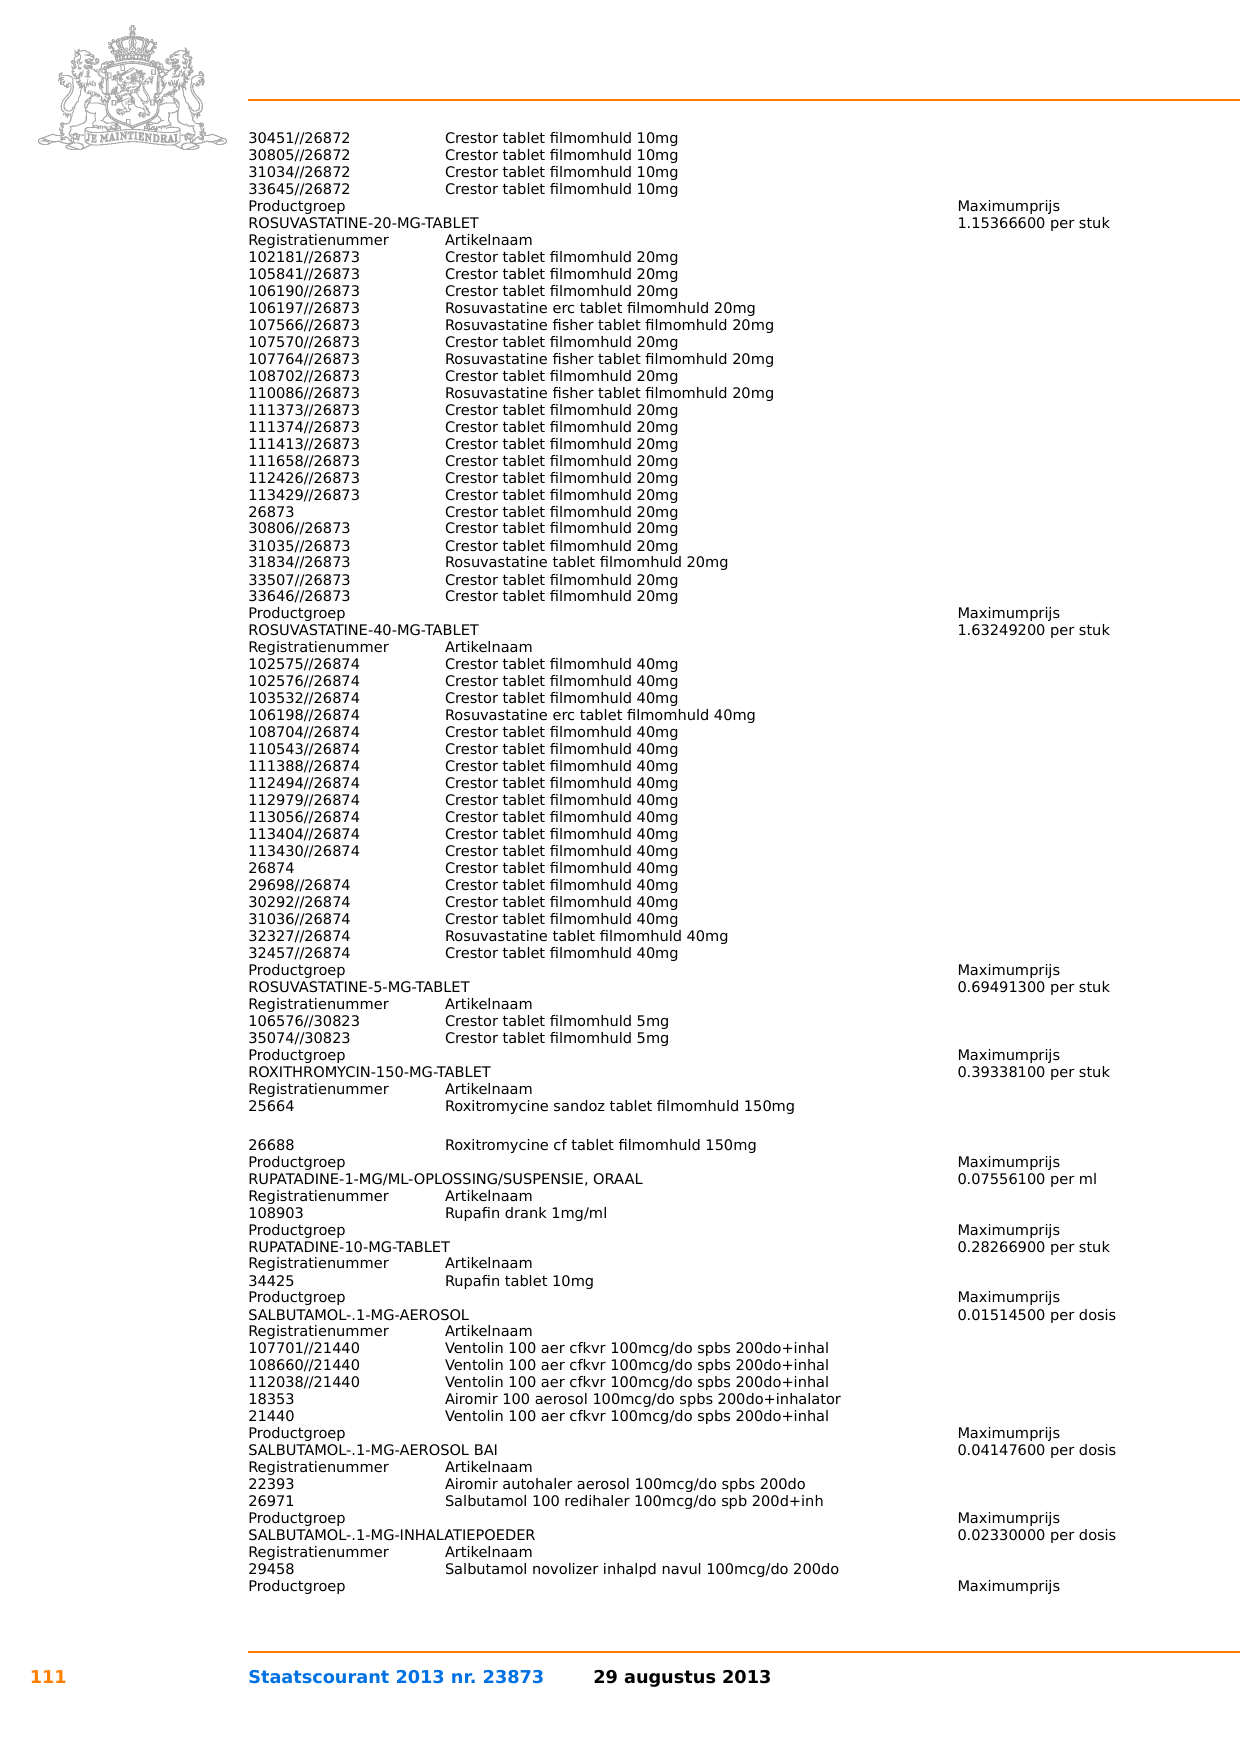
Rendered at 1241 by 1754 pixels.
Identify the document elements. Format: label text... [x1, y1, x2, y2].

table_cell Crestor tablet filmomhuld 10mg [439, 147, 951, 164]
table_cell [951, 843, 1163, 860]
table_cell Crestor tablet filmomhuld 20mg [439, 266, 951, 283]
table_cell [951, 1255, 1163, 1272]
table_cell Ventolin 100 aer cfkvr 100mcg/do spbs 200do+inhal [439, 1408, 951, 1425]
table_cell 110086//26873 [248, 385, 439, 402]
table_cell Productgroep [248, 1510, 439, 1527]
table_cell Crestor tablet filmomhuld 40mg [439, 758, 951, 775]
table_cell 34425 [248, 1273, 439, 1289]
table_cell [439, 198, 951, 215]
table_cell Crestor tablet filmomhuld 40mg [439, 860, 951, 877]
table_header 26688 [248, 1137, 439, 1153]
table_cell Crestor tablet filmomhuld 5mg [439, 1030, 951, 1047]
table_cell ROSUVASTATINE-40-MG-TABLET [248, 622, 951, 639]
table_cell Maximumprijs [951, 1289, 1163, 1306]
table_cell Registratienummer [248, 1323, 439, 1340]
table_cell Artikelnaam [439, 639, 951, 656]
table_cell Maximumprijs [951, 1425, 1163, 1442]
table_cell 35074//30823 [248, 1030, 439, 1047]
table_cell [951, 741, 1163, 758]
table_cell 31834//26873 [248, 554, 439, 571]
table_cell Rupafin tablet 10mg [439, 1273, 951, 1289]
table_cell Productgroep [248, 1578, 439, 1595]
table_cell 31034//26872 [248, 164, 439, 181]
table_cell [439, 1578, 951, 1595]
table_cell [951, 164, 1163, 181]
table_cell [951, 571, 1163, 588]
table_cell 106198//26874 [248, 707, 439, 724]
table_cell 106197//26873 [248, 300, 439, 317]
table_cell [951, 690, 1163, 707]
table_cell Crestor tablet filmomhuld 40mg [439, 911, 951, 928]
table_cell Maximumprijs [951, 1047, 1163, 1064]
table_cell [951, 300, 1163, 317]
table_header [951, 1137, 1163, 1153]
table_cell Rupafin drank 1mg/ml [439, 1205, 951, 1221]
table_cell 18353 [248, 1391, 439, 1408]
table_cell [439, 1289, 951, 1306]
table_cell Crestor tablet filmomhuld 20mg [439, 283, 951, 300]
table_cell [951, 1273, 1163, 1289]
table_cell [951, 1544, 1163, 1561]
table_cell [951, 385, 1163, 402]
table_cell [951, 758, 1163, 775]
table_cell Crestor tablet filmomhuld 40mg [439, 894, 951, 911]
table_cell [951, 707, 1163, 724]
table_cell Rosuvastatine fisher tablet filmomhuld 20mg [439, 317, 951, 334]
table_cell [951, 911, 1163, 928]
table_cell 30805//26872 [248, 147, 439, 164]
table_cell 102181//26873 [248, 249, 439, 266]
table_cell Maximumprijs [951, 605, 1163, 622]
table_cell Crestor tablet filmomhuld 40mg [439, 656, 951, 673]
table_cell [951, 266, 1163, 283]
table_cell [951, 1188, 1163, 1204]
table_cell [951, 945, 1163, 962]
table_cell 26873 [248, 504, 439, 520]
table_cell 0.69491300 per stuk [951, 979, 1163, 996]
table_cell 111374//26873 [248, 419, 439, 436]
table_cell Crestor tablet filmomhuld 40mg [439, 809, 951, 826]
table_cell 107566//26873 [248, 317, 439, 334]
table_cell [951, 1374, 1163, 1391]
table_cell Salbutamol 100 redihaler 100mcg/do spb 200d+inh [439, 1493, 951, 1510]
table_cell Artikelnaam [439, 1255, 951, 1272]
table_cell 103532//26874 [248, 690, 439, 707]
picture [38, 25, 227, 150]
table_header Roxitromycine cf tablet filmomhuld 150mg [439, 1137, 951, 1153]
table_cell SALBUTAMOL-.1-MG-INHALATIEPOEDER [248, 1527, 951, 1544]
table_cell [951, 554, 1163, 571]
table_cell [951, 673, 1163, 690]
table_cell [439, 605, 951, 622]
table_cell 102575//26874 [248, 656, 439, 673]
table_cell [951, 996, 1163, 1013]
table_cell Crestor tablet filmomhuld 10mg [439, 164, 951, 181]
table_cell Crestor tablet filmomhuld 20mg [439, 588, 951, 605]
table_cell Productgroep [248, 605, 439, 622]
table_cell 30806//26873 [248, 520, 439, 537]
table_cell 32457//26874 [248, 945, 439, 962]
table_cell [951, 1013, 1163, 1030]
table_cell 111658//26873 [248, 453, 439, 469]
table_cell 0.28266900 per stuk [951, 1239, 1163, 1255]
table_cell Crestor tablet filmomhuld 5mg [439, 1013, 951, 1030]
table_cell 29458 [248, 1561, 439, 1578]
table_cell Artikelnaam [439, 1459, 951, 1476]
table_cell Artikelnaam [439, 996, 951, 1013]
table_cell Registratienummer [248, 1459, 439, 1476]
table_cell 112494//26874 [248, 775, 439, 792]
table_cell [951, 351, 1163, 368]
table_cell 29698//26874 [248, 877, 439, 894]
table_cell Registratienummer [248, 996, 439, 1013]
table_cell Productgroep [248, 1425, 439, 1442]
table_cell 22393 [248, 1476, 439, 1493]
table_cell 31036//26874 [248, 911, 439, 928]
table_cell 21440 [248, 1408, 439, 1425]
table_cell Productgroep [248, 1221, 439, 1238]
table_cell Crestor tablet filmomhuld 20mg [439, 504, 951, 520]
table_cell [951, 453, 1163, 469]
table_cell 0.01514500 per dosis [951, 1306, 1163, 1323]
table_cell [951, 792, 1163, 809]
table_cell 113430//26874 [248, 843, 439, 860]
table_cell RUPATADINE-10-MG-TABLET [248, 1239, 951, 1255]
table_cell Crestor tablet filmomhuld 20mg [439, 520, 951, 537]
table_cell Crestor tablet filmomhuld 40mg [439, 690, 951, 707]
table_cell [439, 1425, 951, 1442]
table_cell Ventolin 100 aer cfkvr 100mcg/do spbs 200do+inhal [439, 1374, 951, 1391]
table_cell [951, 1408, 1163, 1425]
table_cell [951, 1493, 1163, 1510]
table_cell [951, 538, 1163, 554]
table_cell 108702//26873 [248, 368, 439, 384]
table_cell 108704//26874 [248, 724, 439, 741]
table_cell 1.15366600 per stuk [951, 215, 1163, 232]
table_cell Rosuvastatine erc tablet filmomhuld 40mg [439, 707, 951, 724]
table_cell 33646//26873 [248, 588, 439, 605]
table_cell SALBUTAMOL-.1-MG-AEROSOL BAI [248, 1442, 951, 1459]
table_cell 108660//21440 [248, 1357, 439, 1374]
table_cell Crestor tablet filmomhuld 20mg [439, 453, 951, 469]
table_cell [951, 1561, 1163, 1578]
table_cell 30451//26872 [248, 130, 439, 147]
table_cell 32327//26874 [248, 928, 439, 945]
table_cell 25664 [248, 1098, 439, 1115]
table_cell 107764//26873 [248, 351, 439, 368]
table_cell Productgroep [248, 962, 439, 979]
table_cell Maximumprijs [951, 962, 1163, 979]
table_cell 108903 [248, 1205, 439, 1221]
table_cell 33507//26873 [248, 571, 439, 588]
table_cell 107570//26873 [248, 334, 439, 351]
table_cell 0.07556100 per ml [951, 1171, 1163, 1187]
table_cell Crestor tablet filmomhuld 40mg [439, 826, 951, 843]
table_cell [951, 402, 1163, 418]
table_cell [951, 249, 1163, 266]
table_cell 1.63249200 per stuk [951, 622, 1163, 639]
table_cell 26874 [248, 860, 439, 877]
table_cell 31035//26873 [248, 538, 439, 554]
table_cell Artikelnaam [439, 1188, 951, 1204]
table_cell Maximumprijs [951, 1221, 1163, 1238]
table_cell Crestor tablet filmomhuld 40mg [439, 775, 951, 792]
table_cell Crestor tablet filmomhuld 20mg [439, 486, 951, 503]
table_cell 0.02330000 per dosis [951, 1527, 1163, 1544]
table_cell Registratienummer [248, 232, 439, 249]
table_cell Ventolin 100 aer cfkvr 100mcg/do spbs 200do+inhal [439, 1357, 951, 1374]
table_cell [951, 877, 1163, 894]
table_cell Crestor tablet filmomhuld 40mg [439, 877, 951, 894]
table_cell [439, 1154, 951, 1171]
table_cell Crestor tablet filmomhuld 40mg [439, 673, 951, 690]
table_cell 111413//26873 [248, 436, 439, 452]
table_cell [951, 147, 1163, 164]
table_cell 111388//26874 [248, 758, 439, 775]
table_cell Crestor tablet filmomhuld 40mg [439, 792, 951, 809]
table_cell [951, 419, 1163, 436]
table_cell 112038//21440 [248, 1374, 439, 1391]
table_cell [951, 860, 1163, 877]
table_cell 30292//26874 [248, 894, 439, 911]
table_cell Productgroep [248, 198, 439, 215]
table_cell 0.39338100 per stuk [951, 1064, 1163, 1081]
table_cell [951, 283, 1163, 300]
table_cell ROSUVASTATINE-20-MG-TABLET [248, 215, 951, 232]
table_cell SALBUTAMOL-.1-MG-AEROSOL [248, 1306, 951, 1323]
table_cell Crestor tablet filmomhuld 20mg [439, 334, 951, 351]
table_cell Artikelnaam [439, 1544, 951, 1561]
table_cell Productgroep [248, 1047, 439, 1064]
table_cell 110543//26874 [248, 741, 439, 758]
table_cell [951, 368, 1163, 384]
table_cell Rosuvastatine tablet filmomhuld 40mg [439, 928, 951, 945]
table_cell 112426//26873 [248, 470, 439, 486]
table_cell Artikelnaam [439, 1323, 951, 1340]
table_cell Maximumprijs [951, 1510, 1163, 1527]
table_cell [951, 826, 1163, 843]
table_cell 105841//26873 [248, 266, 439, 283]
table_cell [951, 520, 1163, 537]
table_cell [951, 181, 1163, 198]
table_cell ROXITHROMYCIN-150-MG-TABLET [248, 1064, 951, 1081]
table_cell [951, 656, 1163, 673]
table_cell Productgroep [248, 1154, 439, 1171]
table_cell 33645//26872 [248, 181, 439, 198]
table_cell [951, 504, 1163, 520]
table_cell 106576//30823 [248, 1013, 439, 1030]
table_cell Crestor tablet filmomhuld 10mg [439, 130, 951, 147]
table_cell [439, 1221, 951, 1238]
table_cell [951, 1081, 1163, 1098]
table_cell 0.04147600 per dosis [951, 1442, 1163, 1459]
table_cell 106190//26873 [248, 283, 439, 300]
table_cell [439, 1047, 951, 1064]
table_cell Roxitromycine sandoz tablet filmomhuld 150mg [439, 1098, 951, 1115]
table_cell [951, 1476, 1163, 1493]
table_cell Crestor tablet filmomhuld 20mg [439, 436, 951, 452]
table_cell 112979//26874 [248, 792, 439, 809]
table_cell Maximumprijs [951, 1154, 1163, 1171]
table_cell Crestor tablet filmomhuld 40mg [439, 945, 951, 962]
table_cell [951, 894, 1163, 911]
table_cell [951, 1357, 1163, 1374]
table_cell [951, 928, 1163, 945]
table_cell [951, 1323, 1163, 1340]
table_cell Maximumprijs [951, 1578, 1163, 1595]
table_cell Registratienummer [248, 1188, 439, 1204]
table_cell Crestor tablet filmomhuld 20mg [439, 419, 951, 436]
table_cell 111373//26873 [248, 402, 439, 418]
table_cell [951, 232, 1163, 249]
table_cell Productgroep [248, 1289, 439, 1306]
table_cell Rosuvastatine fisher tablet filmomhuld 20mg [439, 351, 951, 368]
table_cell Crestor tablet filmomhuld 20mg [439, 402, 951, 418]
table_cell Airomir 100 aerosol 100mcg/do spbs 200do+inhalator [439, 1391, 951, 1408]
table_cell [439, 1510, 951, 1527]
table_cell Airomir autohaler aerosol 100mcg/do spbs 200do [439, 1476, 951, 1493]
table_cell [951, 334, 1163, 351]
table_cell Crestor tablet filmomhuld 20mg [439, 470, 951, 486]
table_cell 26971 [248, 1493, 439, 1510]
table_cell Artikelnaam [439, 1081, 951, 1098]
table_cell [951, 724, 1163, 741]
table_cell 113056//26874 [248, 809, 439, 826]
table_cell Artikelnaam [439, 232, 951, 249]
table_cell [951, 639, 1163, 656]
table_cell Maximumprijs [951, 198, 1163, 215]
table_cell Registratienummer [248, 639, 439, 656]
table_cell 113404//26874 [248, 826, 439, 843]
table_cell [951, 470, 1163, 486]
table_cell [951, 775, 1163, 792]
table_cell Rosuvastatine fisher tablet filmomhuld 20mg [439, 385, 951, 402]
table_cell [951, 436, 1163, 452]
table_cell Crestor tablet filmomhuld 40mg [439, 741, 951, 758]
table_cell [439, 962, 951, 979]
table_cell Crestor tablet filmomhuld 20mg [439, 538, 951, 554]
table_cell 113429//26873 [248, 486, 439, 503]
table_cell [951, 486, 1163, 503]
table_cell [951, 588, 1163, 605]
table_cell Rosuvastatine erc tablet filmomhuld 20mg [439, 300, 951, 317]
table_cell [951, 1459, 1163, 1476]
table_cell [951, 1030, 1163, 1047]
table_cell [951, 1391, 1163, 1408]
table_cell Crestor tablet filmomhuld 20mg [439, 368, 951, 384]
table_cell Crestor tablet filmomhuld 20mg [439, 571, 951, 588]
table_cell Registratienummer [248, 1255, 439, 1272]
table_cell [951, 317, 1163, 334]
table_cell RUPATADINE-1-MG/ML-OPLOSSING/SUSPENSIE, ORAAL [248, 1171, 951, 1187]
table_cell Rosuvastatine tablet filmomhuld 20mg [439, 554, 951, 571]
table_cell [951, 1098, 1163, 1115]
table_cell [951, 809, 1163, 826]
table_cell 102576//26874 [248, 673, 439, 690]
table_cell Crestor tablet filmomhuld 40mg [439, 724, 951, 741]
table_cell Crestor tablet filmomhuld 40mg [439, 843, 951, 860]
table_cell Ventolin 100 aer cfkvr 100mcg/do spbs 200do+inhal [439, 1340, 951, 1357]
table_cell Crestor tablet filmomhuld 20mg [439, 249, 951, 266]
table_cell [951, 1205, 1163, 1221]
table_cell Salbutamol novolizer inhalpd navul 100mcg/do 200do [439, 1561, 951, 1578]
table_cell Registratienummer [248, 1544, 439, 1561]
table_cell 107701//21440 [248, 1340, 439, 1357]
table_cell ROSUVASTATINE-5-MG-TABLET [248, 979, 951, 996]
table_cell [951, 1340, 1163, 1357]
table_cell [951, 130, 1163, 147]
table_cell Registratienummer [248, 1081, 439, 1098]
table_cell Crestor tablet filmomhuld 10mg [439, 181, 951, 198]
